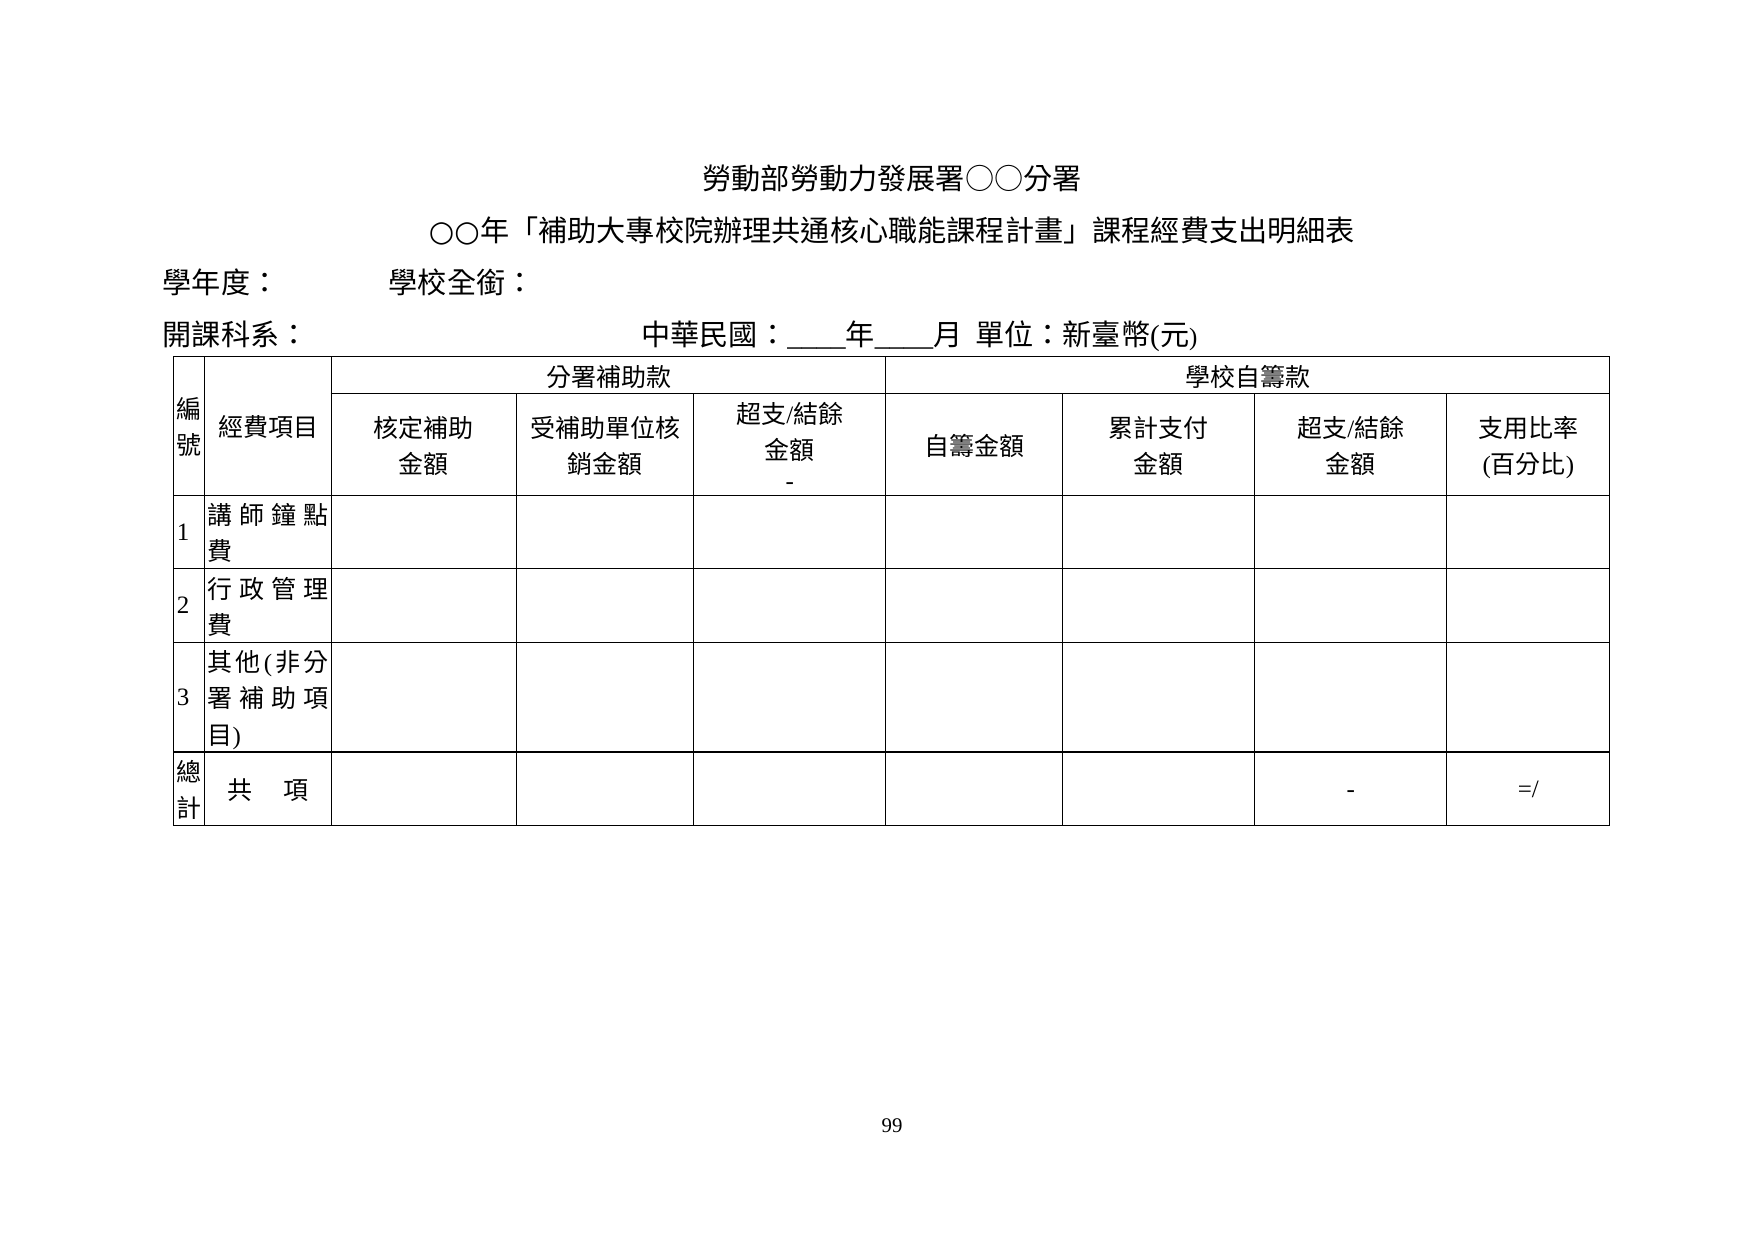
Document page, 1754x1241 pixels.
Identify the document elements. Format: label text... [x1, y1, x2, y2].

table_cell [1447, 496, 1609, 568]
table_cell [1255, 569, 1446, 642]
table_cell [1255, 496, 1446, 568]
table_cell 共 項 [205, 753, 331, 825]
table_cell [886, 496, 1062, 568]
table_cell 超支/結餘 金額 - [694, 394, 885, 494]
table_header 學校自籌款 [886, 357, 1609, 393]
table_cell [332, 753, 516, 825]
table_cell 3 [174, 643, 204, 751]
table_cell [1447, 569, 1609, 642]
table_cell [517, 569, 693, 642]
table_cell [1063, 569, 1254, 642]
table_cell [1255, 643, 1446, 751]
text 勞動部勞動力發展署○○分署 [177, 148, 1606, 200]
table_cell [694, 496, 885, 568]
text 開課科系： 中華民國：____年____月 單位：新臺幣(元) [162, 304, 1708, 356]
table_cell [1063, 643, 1254, 751]
table_header 經費項目 [205, 357, 331, 494]
table_cell [886, 569, 1062, 642]
table_cell 講師鐘點費 [205, 496, 331, 568]
table_cell [886, 643, 1062, 751]
table_cell [1063, 496, 1254, 568]
table_cell 核定補助 金額 [332, 394, 516, 494]
table_cell [694, 569, 885, 642]
table_cell [1063, 753, 1254, 825]
table_cell [517, 643, 693, 751]
table_cell 超支/結餘 金額 [1255, 394, 1446, 494]
table_cell 2 [174, 569, 204, 642]
table_cell 1 [174, 496, 204, 568]
text ○○年「補助大專校院辦理共通核心職能課程計畫」課程經費支出明細表 [177, 200, 1606, 252]
table_cell 行政管理費 [205, 569, 331, 642]
table_cell 總計 [174, 753, 204, 825]
table_cell [1447, 643, 1609, 751]
table_cell 受補助單位核銷金額 [517, 394, 693, 494]
table_cell 累計支付 金額 [1063, 394, 1254, 494]
table_cell =/ [1447, 753, 1609, 825]
table_cell [332, 643, 516, 751]
table_cell 自籌金額 [886, 394, 1062, 494]
table_cell [517, 753, 693, 825]
table_cell [517, 496, 693, 568]
table_cell [332, 496, 516, 568]
table_header 分署補助款 [332, 357, 885, 393]
table_cell 支用比率 (百分比) [1447, 394, 1609, 494]
table_header 編號 [174, 357, 204, 494]
table_cell 其他(非分署補助項目) [205, 643, 331, 751]
table_cell [332, 569, 516, 642]
table_cell - [1255, 753, 1446, 825]
table_cell [694, 643, 885, 751]
table_cell [886, 753, 1062, 825]
text 學年度： 學校全銜： [162, 252, 1708, 304]
table_cell [694, 753, 885, 825]
